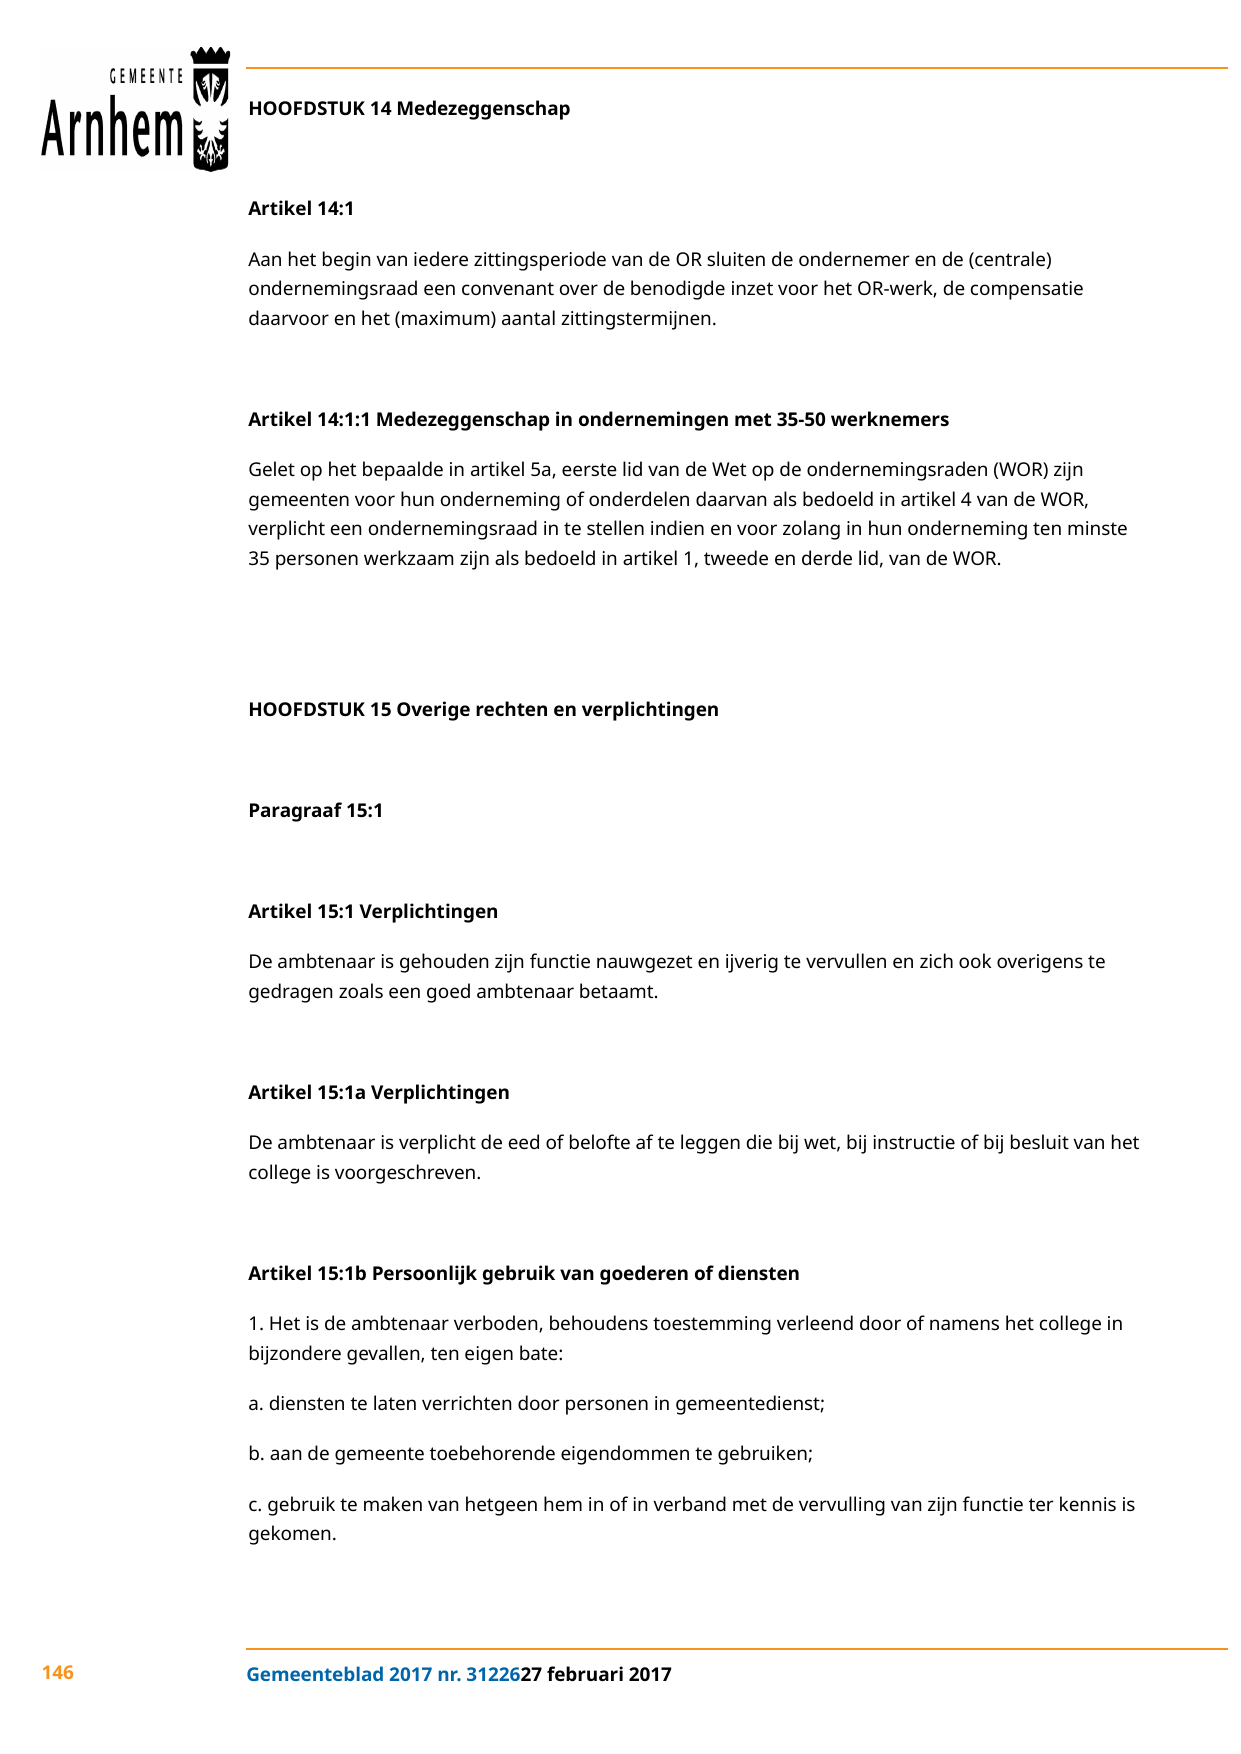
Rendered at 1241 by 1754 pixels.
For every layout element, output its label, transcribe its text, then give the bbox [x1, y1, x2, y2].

text Artikel 15:1b Persoonlijk gebruik van goederen of diensten [248, 1260, 1152, 1286]
text 1. Het is de ambtenaar verboden, behoudens toestemming verleend door of namens het college in bijzondere gevallen, ten eigen bate: [248, 1310, 1152, 1366]
text Artikel 15:1a Verplichtingen [248, 1079, 1152, 1105]
text Aan het begin van iedere zittingsperiode van de OR sluiten de ondernemer en de (centrale) ondernemingsraad een convenant over de benodigde inzet voor het OR-werk, de compensatie daarvoor en het (maximum) aantal zittingstermijnen. [248, 246, 1152, 331]
text b. aan de gemeente toebehorende eigendommen te gebruiken; [248, 1441, 1152, 1466]
text HOOFDSTUK 15 Overige rechten en verplichtingen [248, 696, 1152, 722]
picture [41, 47, 231, 172]
text a. diensten te laten verrichten door personen in gemeentedienst; [248, 1390, 1152, 1416]
text c. gebruik te maken van hetgeen hem in of in verband met de vervulling van zijn functie ter kennis is gekomen. [248, 1491, 1152, 1546]
text Artikel 14:1:1 Medezeggenschap in ondernemingen met 35-50 werknemers [248, 406, 1152, 432]
text Artikel 15:1 Verplichtingen [248, 898, 1152, 924]
text De ambtenaar is verplicht de eed of belofte af te leggen die bij wet, bij instructie of bij besluit van het college is voorgeschreven. [248, 1129, 1152, 1185]
text Gelet op het bepaalde in artikel 5a, eerste lid van de Wet op de ondernemingsraden (WOR) zijn gemeenten voor hun onderneming of onderdelen daarvan als bedoeld in artikel 4 van de WOR, verplicht een ondernemingsraad in te stellen indien en voor zolang in hun onderneming ten minste 35 personen werkzaam zijn als bedoeld in artikel 1, tweede en derde lid, van de WOR. [248, 456, 1152, 571]
text Paragraaf 15:1 [248, 797, 1152, 823]
text Artikel 14:1 [248, 196, 1152, 221]
text De ambtenaar is gehouden zijn functie nauwgezet en ijverig te vervullen en zich ook overigens te gedragen zoals een goed ambtenaar betaamt. [248, 948, 1152, 1004]
text HOOFDSTUK 14 Medezeggenschap [248, 95, 1152, 121]
